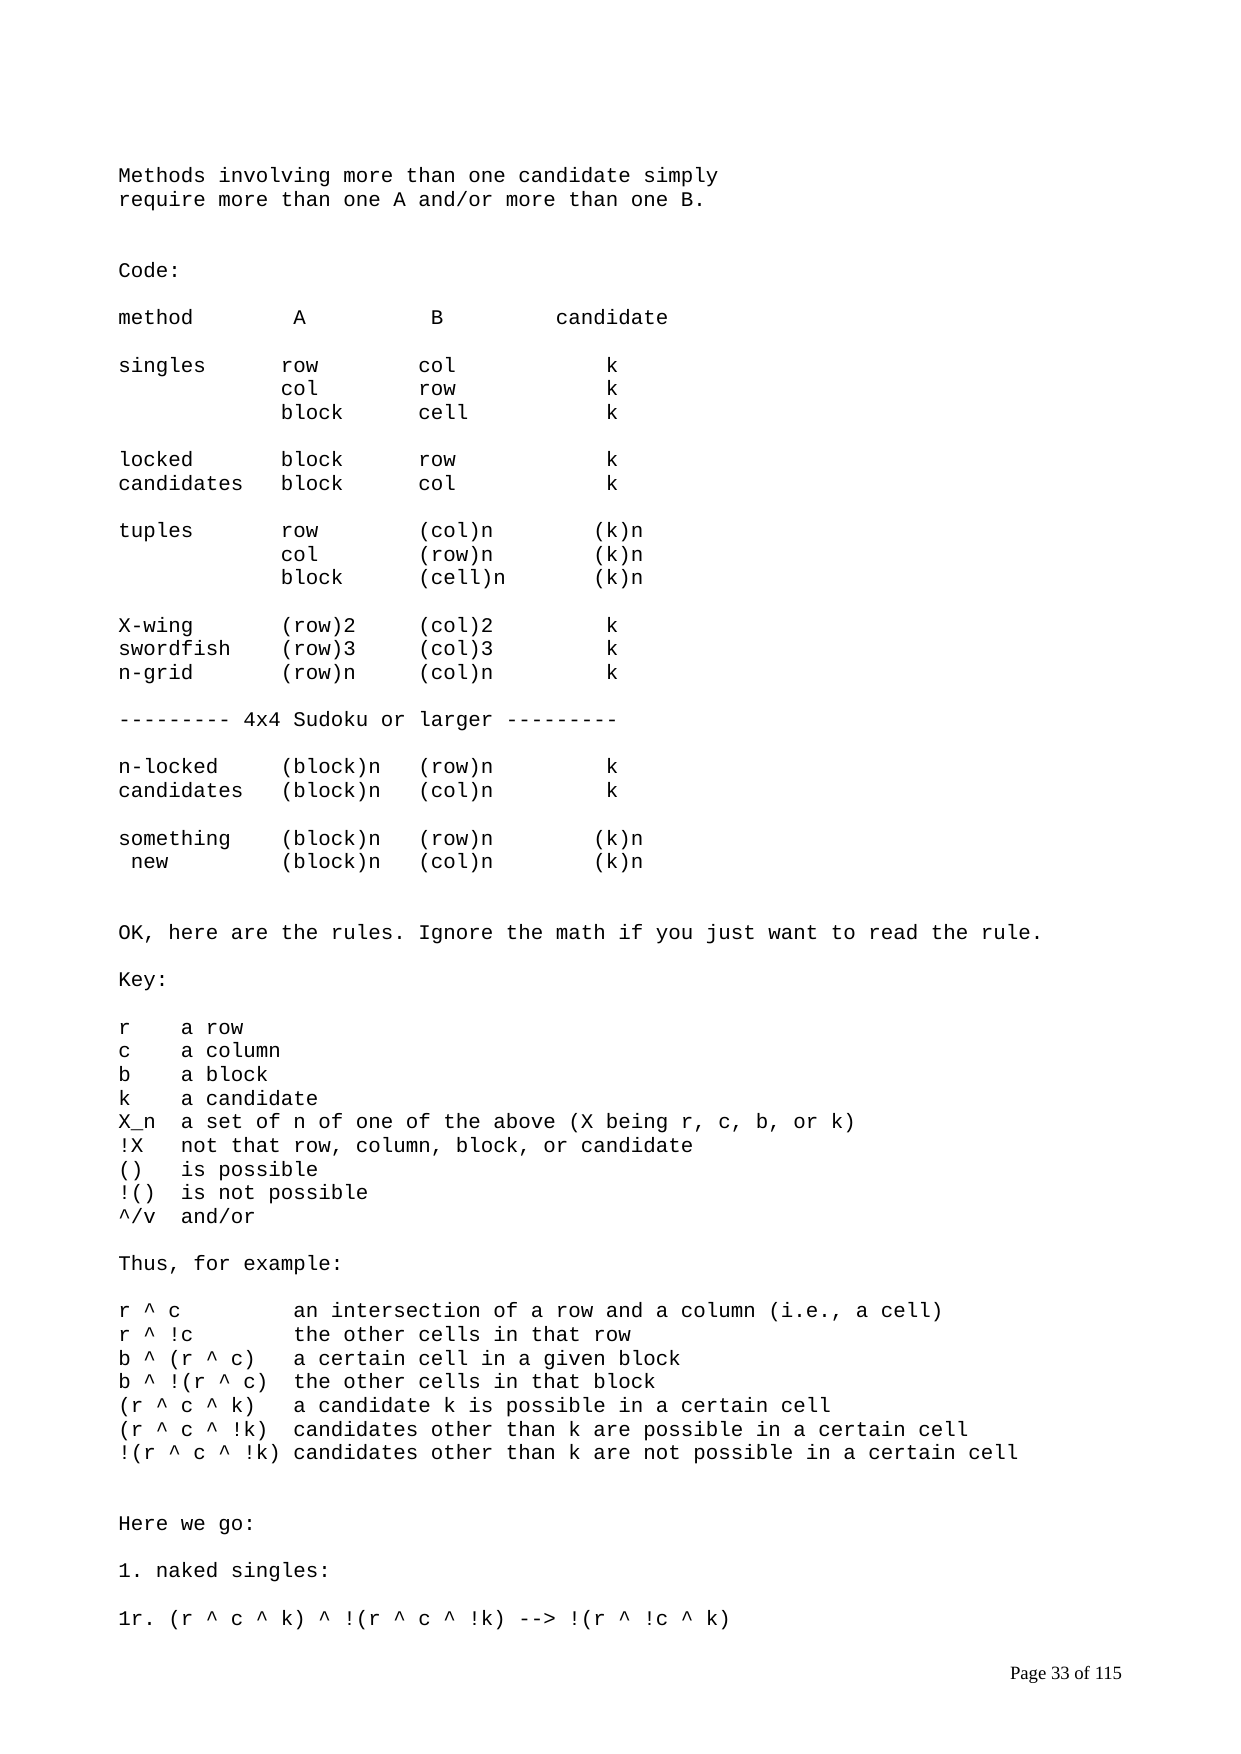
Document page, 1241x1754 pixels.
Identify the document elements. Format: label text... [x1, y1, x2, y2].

text --------- 4x4 Sudoku or larger --------- [118, 709, 1122, 733]
text something (block)n (row)n (k)n [118, 827, 1122, 851]
text !X not that row, column, block, or candidate [118, 1135, 1122, 1158]
text b ^ (r ^ c) a certain cell in a given block [118, 1348, 1122, 1371]
text k a candidate [118, 1088, 1122, 1111]
text method A B candidate [118, 307, 1122, 331]
text n-locked (block)n (row)n k [118, 757, 1122, 780]
text Methods involving more than one candidate simply [118, 165, 1122, 189]
text X-wing (row)2 (col)2 k [118, 615, 1122, 638]
text candidates (block)n (col)n k [118, 780, 1122, 804]
text col (row)n (k)n [118, 544, 1122, 567]
text r ^ !c the other cells in that row [118, 1324, 1122, 1348]
text !(r ^ c ^ !k) candidates other than k are not possible in a certain cell [118, 1442, 1122, 1466]
text col row k [118, 378, 1122, 402]
text swordfish (row)3 (col)3 k [118, 638, 1122, 662]
text Key: [118, 969, 1122, 993]
text c a column [118, 1040, 1122, 1064]
text n-grid (row)n (col)n k [118, 662, 1122, 686]
text (r ^ c ^ k) a candidate k is possible in a certain cell [118, 1395, 1122, 1419]
text singles row col k [118, 354, 1122, 378]
text 1r. (r ^ c ^ k) ^ !(r ^ c ^ !k) --> !(r ^ !c ^ k) [118, 1608, 1122, 1631]
text block (cell)n (k)n [118, 567, 1122, 591]
text !() is not possible [118, 1182, 1122, 1206]
text Code: [118, 260, 1122, 284]
text r a row [118, 1017, 1122, 1040]
text b ^ !(r ^ c) the other cells in that block [118, 1371, 1122, 1395]
text Thus, for example: [118, 1253, 1122, 1277]
text OK, here are the rules. Ignore the math if you just want to read the rule. [118, 922, 1122, 946]
text candidates block col k [118, 473, 1122, 496]
text () is possible [118, 1158, 1122, 1182]
text require more than one A and/or more than one B. [118, 189, 1122, 213]
text ^/v and/or [118, 1206, 1122, 1229]
text tuples row (col)n (k)n [118, 520, 1122, 544]
text b a block [118, 1064, 1122, 1088]
text 1. naked singles: [118, 1561, 1122, 1584]
text block cell k [118, 402, 1122, 426]
text locked block row k [118, 449, 1122, 473]
text X_n a set of n of one of the above (X being r, c, b, or k) [118, 1111, 1122, 1135]
text r ^ c an intersection of a row and a column (i.e., a cell) [118, 1300, 1122, 1324]
text new (block)n (col)n (k)n [118, 851, 1122, 875]
text (r ^ c ^ !k) candidates other than k are possible in a certain cell [118, 1419, 1122, 1442]
text Here we go: [118, 1513, 1122, 1537]
